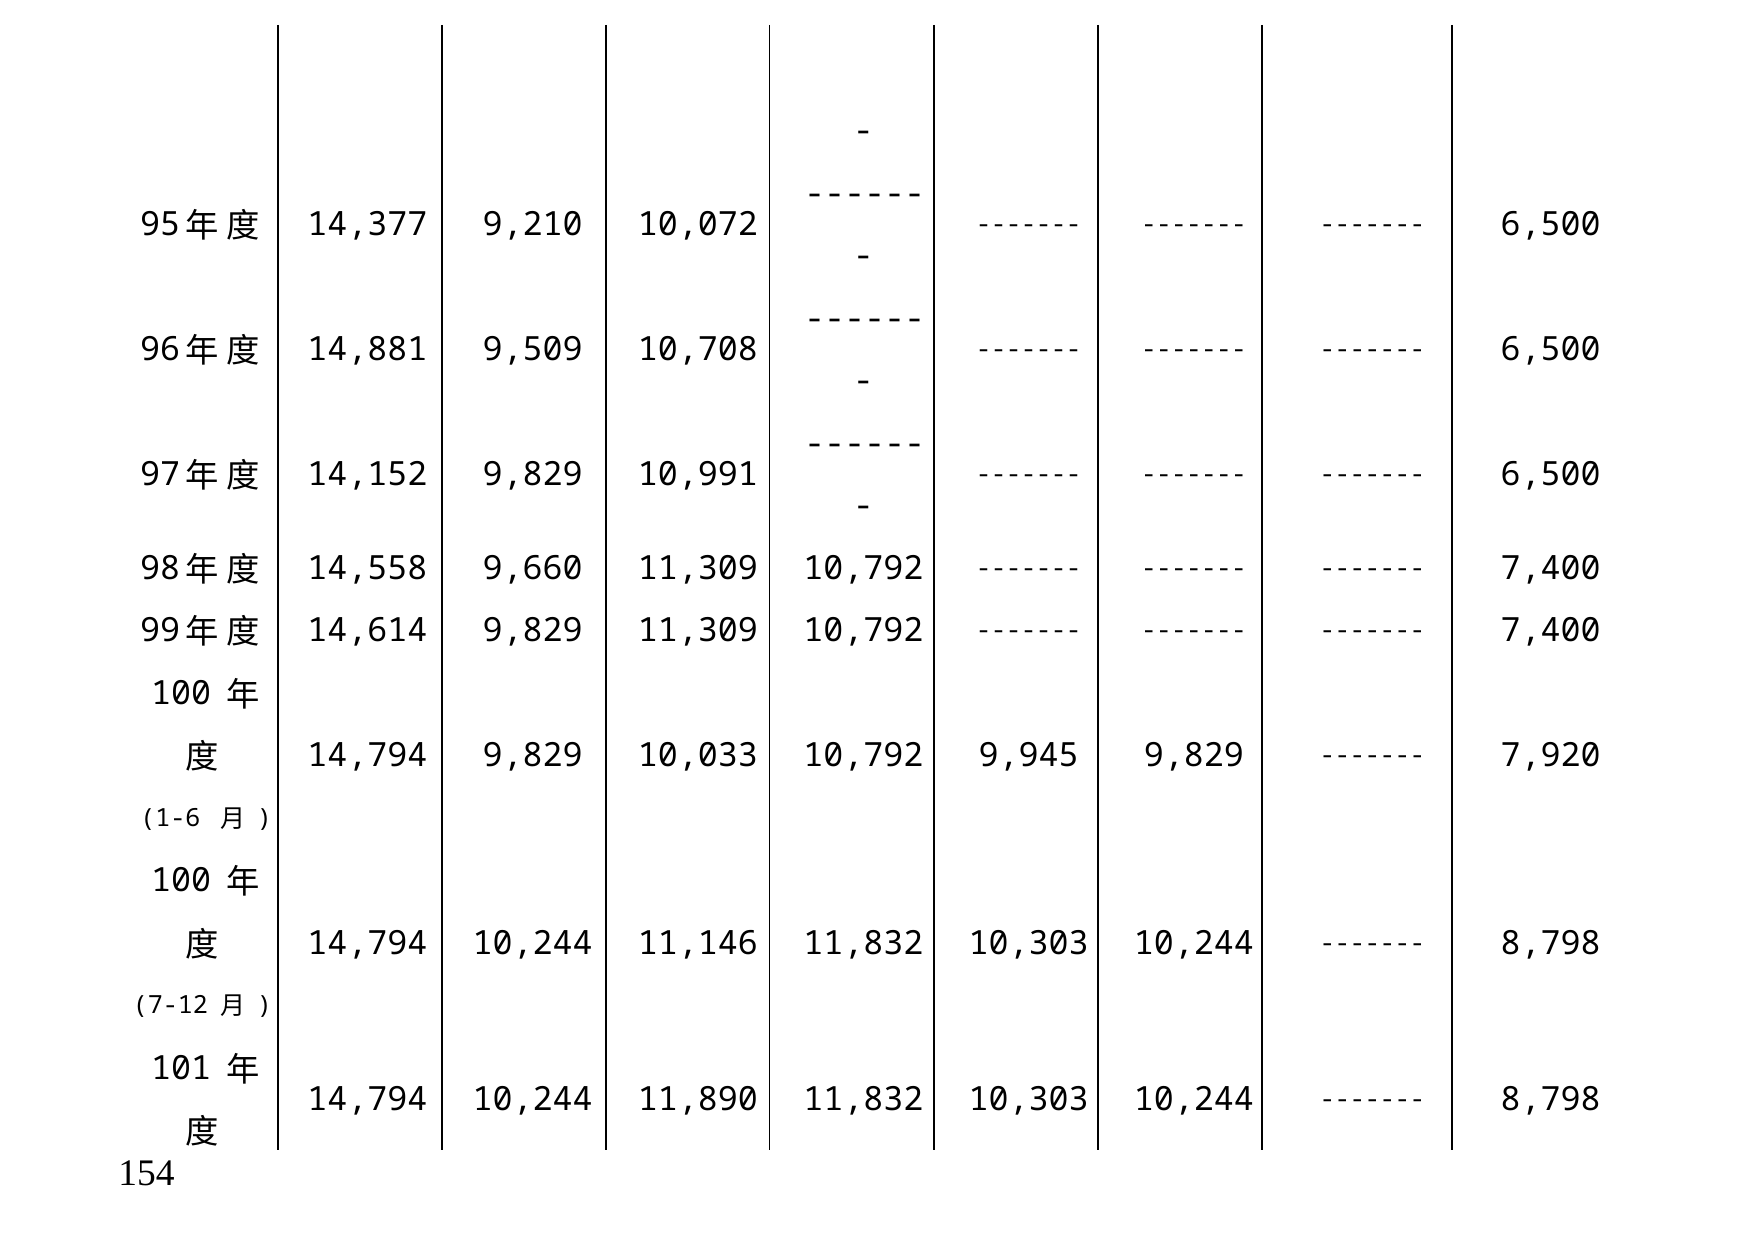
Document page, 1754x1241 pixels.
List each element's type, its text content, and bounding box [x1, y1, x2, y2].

table_cell 9,829 [443, 650, 605, 837]
table_cell 9,945 [935, 650, 1097, 837]
table_cell 10,033 [607, 650, 769, 837]
table_cell ------- [770, 400, 933, 525]
table_cell [279, 25, 441, 150]
table_cell 10,708 [607, 275, 769, 400]
table_cell ------- [1099, 525, 1261, 587]
table_cell 96年度 [115, 275, 277, 400]
table_cell 10,303 [935, 1025, 1097, 1150]
table_cell 10,792 [770, 650, 933, 837]
table_cell ------- [1263, 400, 1451, 525]
table_cell 99年度 [115, 587, 277, 650]
table_cell 9,210 [443, 150, 605, 275]
table_cell ------- [1263, 25, 1451, 150]
table_cell 14,794 [279, 837, 441, 1025]
table_cell [607, 25, 769, 150]
table_cell 10,792 [770, 587, 933, 650]
table_cell ------- [935, 587, 1097, 650]
table_cell ------- [1099, 275, 1261, 400]
table_cell ------- [1263, 1025, 1451, 1150]
table_cell ------- [1099, 150, 1261, 275]
table_cell ------- [1099, 400, 1261, 525]
table_cell 100年度 (7-12月) [115, 837, 277, 1025]
table_cell 14,881 [279, 275, 441, 400]
table_cell ------- [1263, 275, 1451, 400]
table_cell 98年度 [115, 525, 277, 587]
table_cell 11,890 [607, 1025, 769, 1150]
table_cell 9,660 [443, 525, 605, 587]
table_cell 10,991 [607, 400, 769, 525]
table_cell 9,829 [443, 400, 605, 525]
table_cell ------- [1099, 587, 1261, 650]
table_cell 11,309 [607, 525, 769, 587]
table_cell ------- [935, 275, 1097, 400]
table_cell 10,792 [770, 525, 933, 587]
table_cell [1453, 25, 1642, 150]
table_cell 9,509 [443, 275, 605, 400]
table_cell ------- [935, 25, 1097, 150]
table_cell 14,377 [279, 150, 441, 275]
table_cell 14,614 [279, 587, 441, 650]
table_cell 7,400 [1453, 525, 1642, 587]
table_cell 95年度 [115, 150, 277, 275]
table_cell 10,303 [935, 837, 1097, 1025]
table_cell 14,794 [279, 650, 441, 837]
table_cell 9,829 [443, 587, 605, 650]
table_cell [115, 25, 277, 150]
table_cell ------- [770, 25, 933, 150]
table_cell 7,920 [1453, 650, 1642, 837]
table_cell 10,072 [607, 150, 769, 275]
table_cell ------- [1263, 650, 1451, 837]
table_cell ------- [1263, 587, 1451, 650]
table_cell 8,798 [1453, 1025, 1642, 1150]
table_cell 11,309 [607, 587, 769, 650]
table_cell 97年度 [115, 400, 277, 525]
table_cell 101年度 [115, 1025, 277, 1150]
table_cell 9,829 [1099, 650, 1261, 837]
table_cell ------- [770, 275, 933, 400]
table_cell 10,244 [443, 837, 605, 1025]
table_cell 14,558 [279, 525, 441, 587]
table_cell 10,244 [443, 1025, 605, 1150]
table_cell 14,794 [279, 1025, 441, 1150]
table_cell 6,500 [1453, 275, 1642, 400]
table_cell 10,244 [1099, 1025, 1261, 1150]
table_cell 6,500 [1453, 400, 1642, 525]
table_cell ------- [1099, 25, 1261, 150]
table_cell ------- [770, 150, 933, 275]
table_cell 10,244 [1099, 837, 1261, 1025]
table_cell 100年度 (1-6月) [115, 650, 277, 837]
table_cell 11,832 [770, 837, 933, 1025]
table_cell ------- [1263, 525, 1451, 587]
table_cell 11,146 [607, 837, 769, 1025]
table_cell 6,500 [1453, 150, 1642, 275]
table_cell 7,400 [1453, 587, 1642, 650]
table_cell 11,832 [770, 1025, 933, 1150]
table_cell ------- [935, 150, 1097, 275]
table_cell ------- [935, 525, 1097, 587]
table_cell 14,152 [279, 400, 441, 525]
table_cell 8,798 [1453, 837, 1642, 1025]
table_cell ------- [1263, 150, 1451, 275]
table_cell [443, 25, 605, 150]
table_cell ------- [935, 400, 1097, 525]
table_cell ------- [1263, 837, 1451, 1025]
